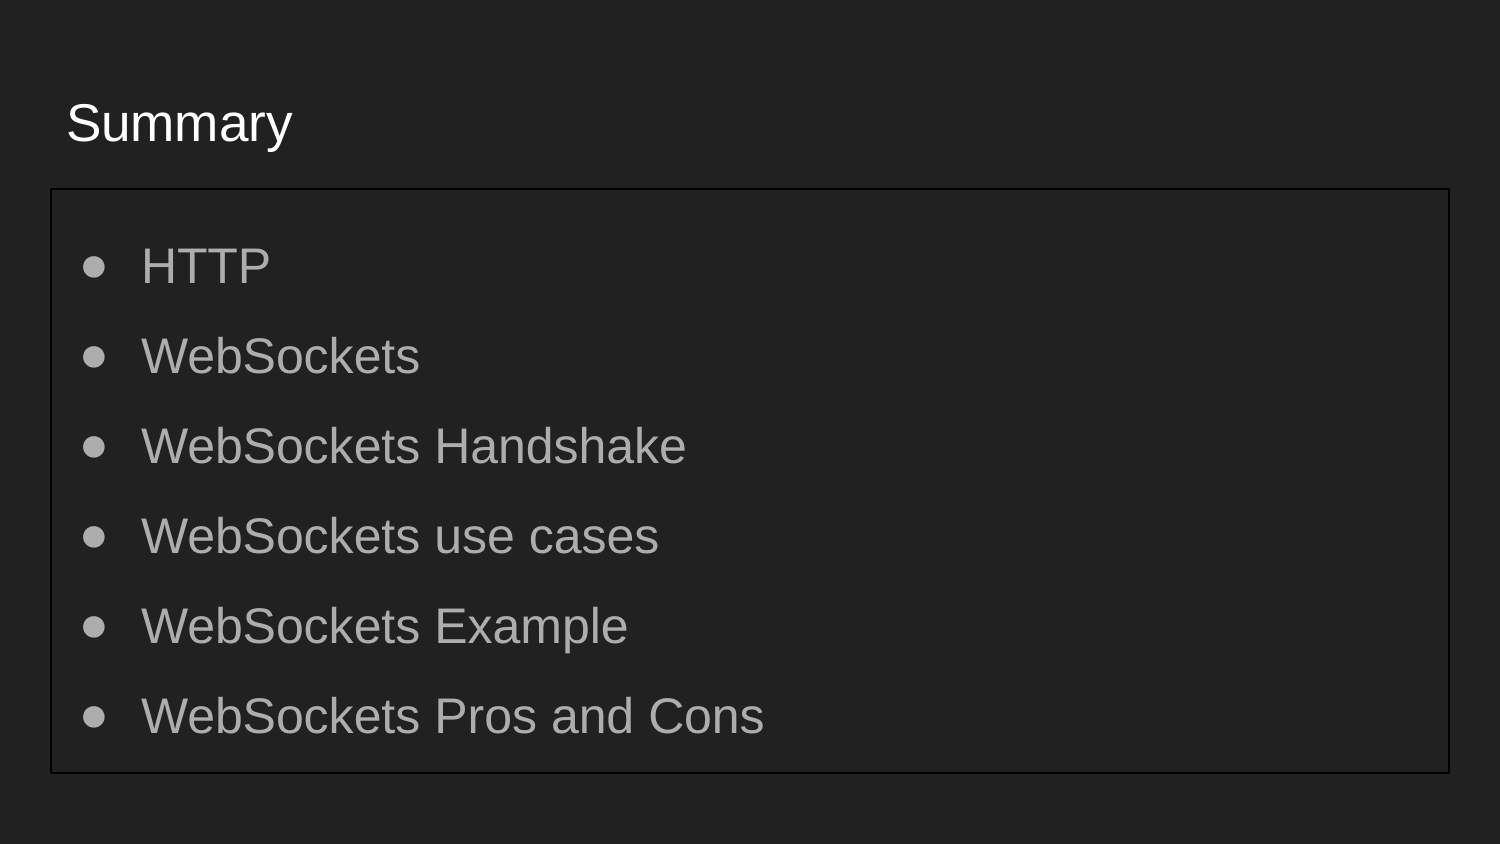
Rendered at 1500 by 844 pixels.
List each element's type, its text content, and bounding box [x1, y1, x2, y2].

list HTTP WebSockets WebSockets Handshake WebSockets use cases WebSockets Example WebSockets Pros and Cons [51, 189, 1449, 774]
title Summary [51, 72, 1449, 167]
